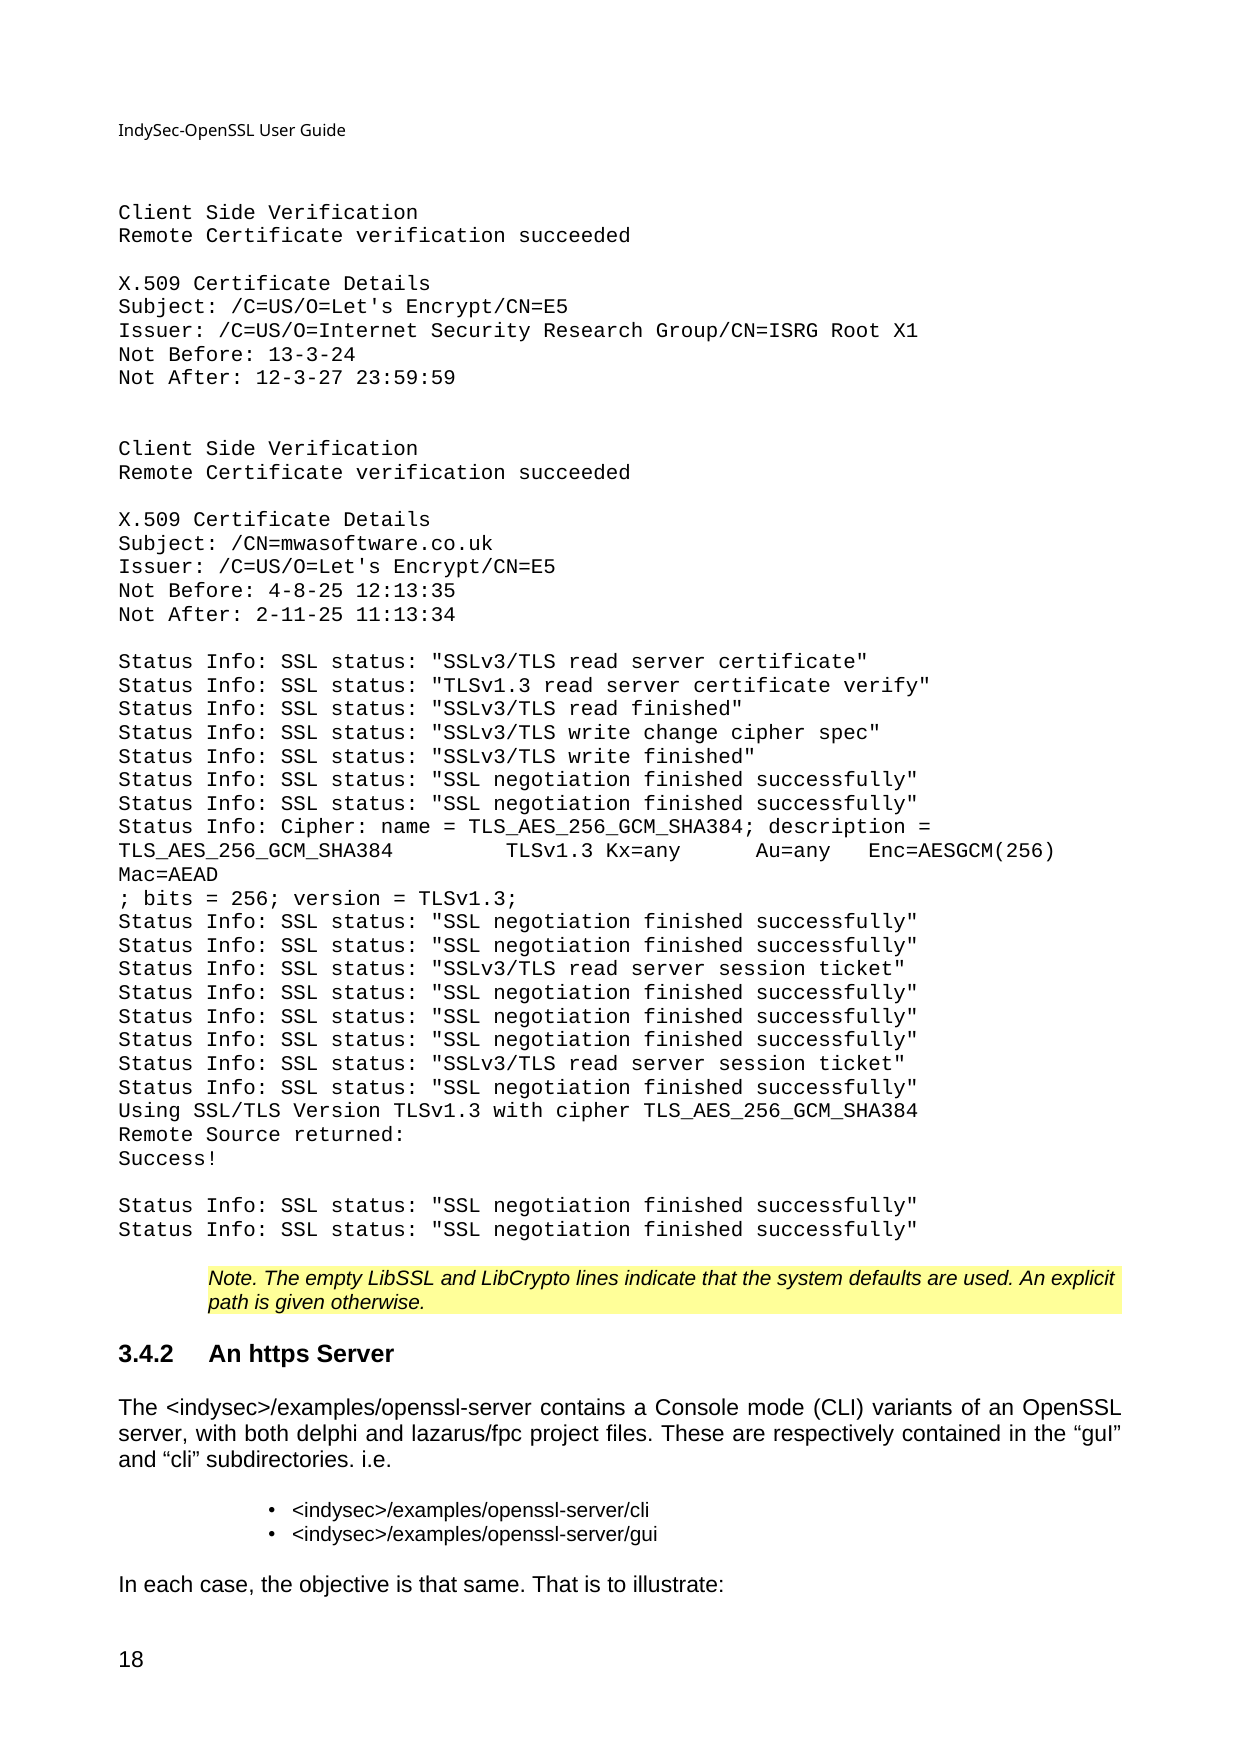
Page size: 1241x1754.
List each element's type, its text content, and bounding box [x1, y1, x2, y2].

text Status Info: SSL status: "SSL negotiation finished successfully" [118, 982, 1122, 1006]
text Client Side Verification [118, 438, 1122, 462]
text Status Info: SSL status: "SSLv3/TLS read finished" [118, 698, 1122, 722]
text Status Info: SSL status: "SSL negotiation finished successfully" [118, 911, 1122, 935]
text Remote Certificate verification succeeded [118, 462, 1122, 486]
text Success! [118, 1148, 1122, 1171]
text X.509 Certificate Details [118, 273, 1122, 296]
text Not After: 12-3-27 23:59:59 [118, 367, 1122, 391]
subtitle An https Server [118, 1339, 1122, 1368]
text Status Info: SSL status: "SSL negotiation finished successfully" [118, 769, 1122, 793]
text Note. The empty LibSSL and LibCrypto lines indicate that the system defaults are used. An explicit path is given otherwise. [208, 1266, 1122, 1314]
list <indysec>/examples/openssl-server/gui [268, 1522, 1122, 1546]
text Status Info: SSL status: "SSL negotiation finished successfully" [118, 935, 1122, 958]
list <indysec>/examples/openssl-server/cli [268, 1498, 1122, 1522]
text In each case, the objective is that same. That is to illustrate: [118, 1571, 1122, 1598]
text Subject: /C=US/O=Let's Encrypt/CN=E5 [118, 296, 1122, 320]
text Status Info: SSL status: "SSL negotiation finished successfully" [118, 1077, 1122, 1100]
text Status Info: SSL status: "SSL negotiation finished successfully" [118, 793, 1122, 817]
text Issuer: /C=US/O=Let's Encrypt/CN=E5 [118, 556, 1122, 580]
text Status Info: SSL status: "SSLv3/TLS read server session ticket" [118, 958, 1122, 982]
text Status Info: SSL status: "SSL negotiation finished successfully" [118, 1029, 1122, 1053]
text Not Before: 4-8-25 12:13:35 [118, 580, 1122, 604]
text Status Info: SSL status: "TLSv1.3 read server certificate verify" [118, 675, 1122, 698]
text Issuer: /C=US/O=Internet Security Research Group/CN=ISRG Root X1 [118, 320, 1122, 344]
text The <indysec>/examples/openssl-server contains a Console mode (CLI) variants of an OpenSSL server, with both delphi and lazarus/fpc project files. These are respectively contained in the “guI” and “cli” subdirectories. i.e. [118, 1393, 1122, 1473]
text X.509 Certificate Details [118, 509, 1122, 533]
text Status Info: SSL status: "SSLv3/TLS read server certificate" [118, 651, 1122, 675]
text Client Side Verification [118, 202, 1122, 225]
text Status Info: SSL status: "SSL negotiation finished successfully" [118, 1006, 1122, 1029]
text Remote Certificate verification succeeded [118, 225, 1122, 249]
text ; bits = 256; version = TLSv1.3; [118, 887, 1122, 911]
text Using SSL/TLS Version TLSv1.3 with cipher TLS_AES_256_GCM_SHA384 [118, 1100, 1122, 1124]
text Status Info: SSL status: "SSLv3/TLS read server session ticket" [118, 1053, 1122, 1077]
text Status Info: SSL status: "SSL negotiation finished successfully" [118, 1195, 1122, 1218]
text Subject: /CN=mwasoftware.co.uk [118, 533, 1122, 556]
text Status Info: SSL status: "SSLv3/TLS write change cipher spec" [118, 722, 1122, 746]
text Status Info: SSL status: "SSLv3/TLS write finished" [118, 746, 1122, 769]
text Status Info: SSL status: "SSL negotiation finished successfully" [118, 1218, 1122, 1242]
text Not After: 2-11-25 11:13:34 [118, 604, 1122, 627]
text Remote Source returned: [118, 1124, 1122, 1148]
text Status Info: Cipher: name = TLS_AES_256_GCM_SHA384; description = TLS_AES_256_GCM_SHA384 TLSv1.3 Kx=any Au=any Enc=AESGCM(256) Mac=AEAD [118, 817, 1122, 887]
text Not Before: 13-3-24 [118, 344, 1122, 367]
